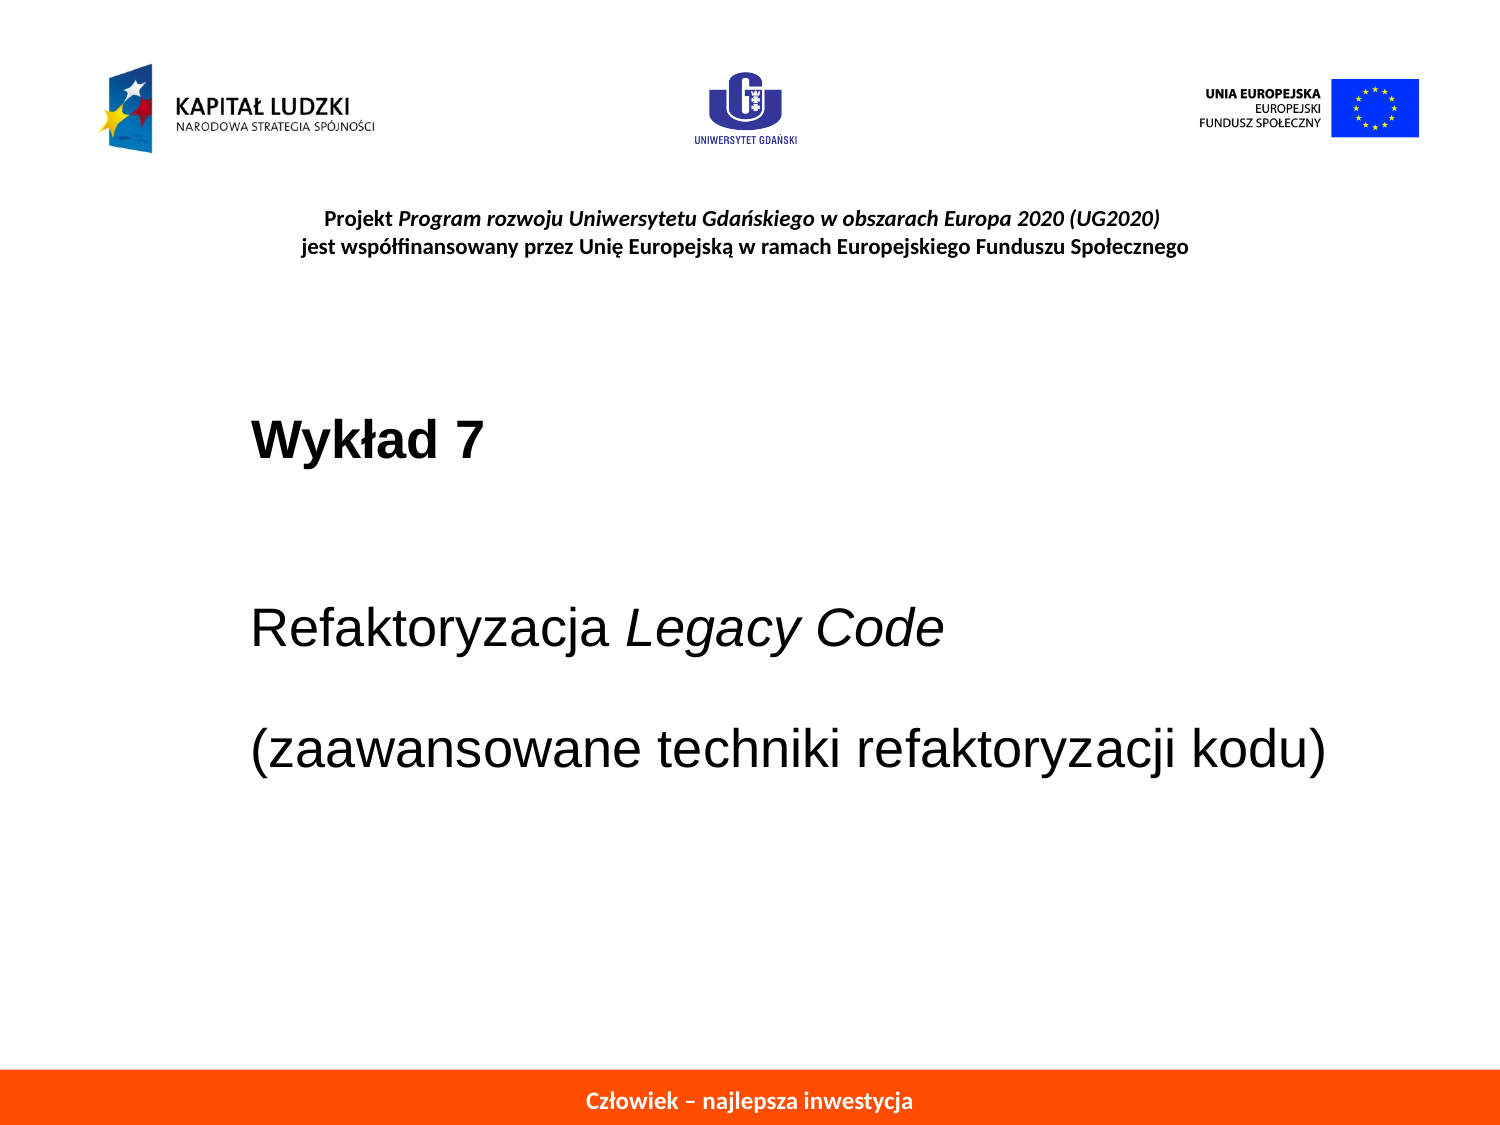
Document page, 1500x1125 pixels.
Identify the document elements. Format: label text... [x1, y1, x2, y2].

picture [692, 69, 800, 147]
text_box Wykład 7 [236, 401, 544, 478]
text_box Projekt Program rozwoju Uniwersytetu Gdańskiego w obszarach Europa 2020 (UG2020) jest współfinansowany przez Unię Europejską w ramach Europejskiego Funduszu Społecznego [53, 196, 1439, 267]
footer Człowiek – najlepsza inwestycja [0, 1069, 1500, 1125]
picture [1179, 60, 1439, 156]
picture [53, 19, 418, 196]
text_box Refaktoryzacja Legacy Code (zaawansowane techniki refaktoryzacji kodu) [235, 590, 1344, 787]
